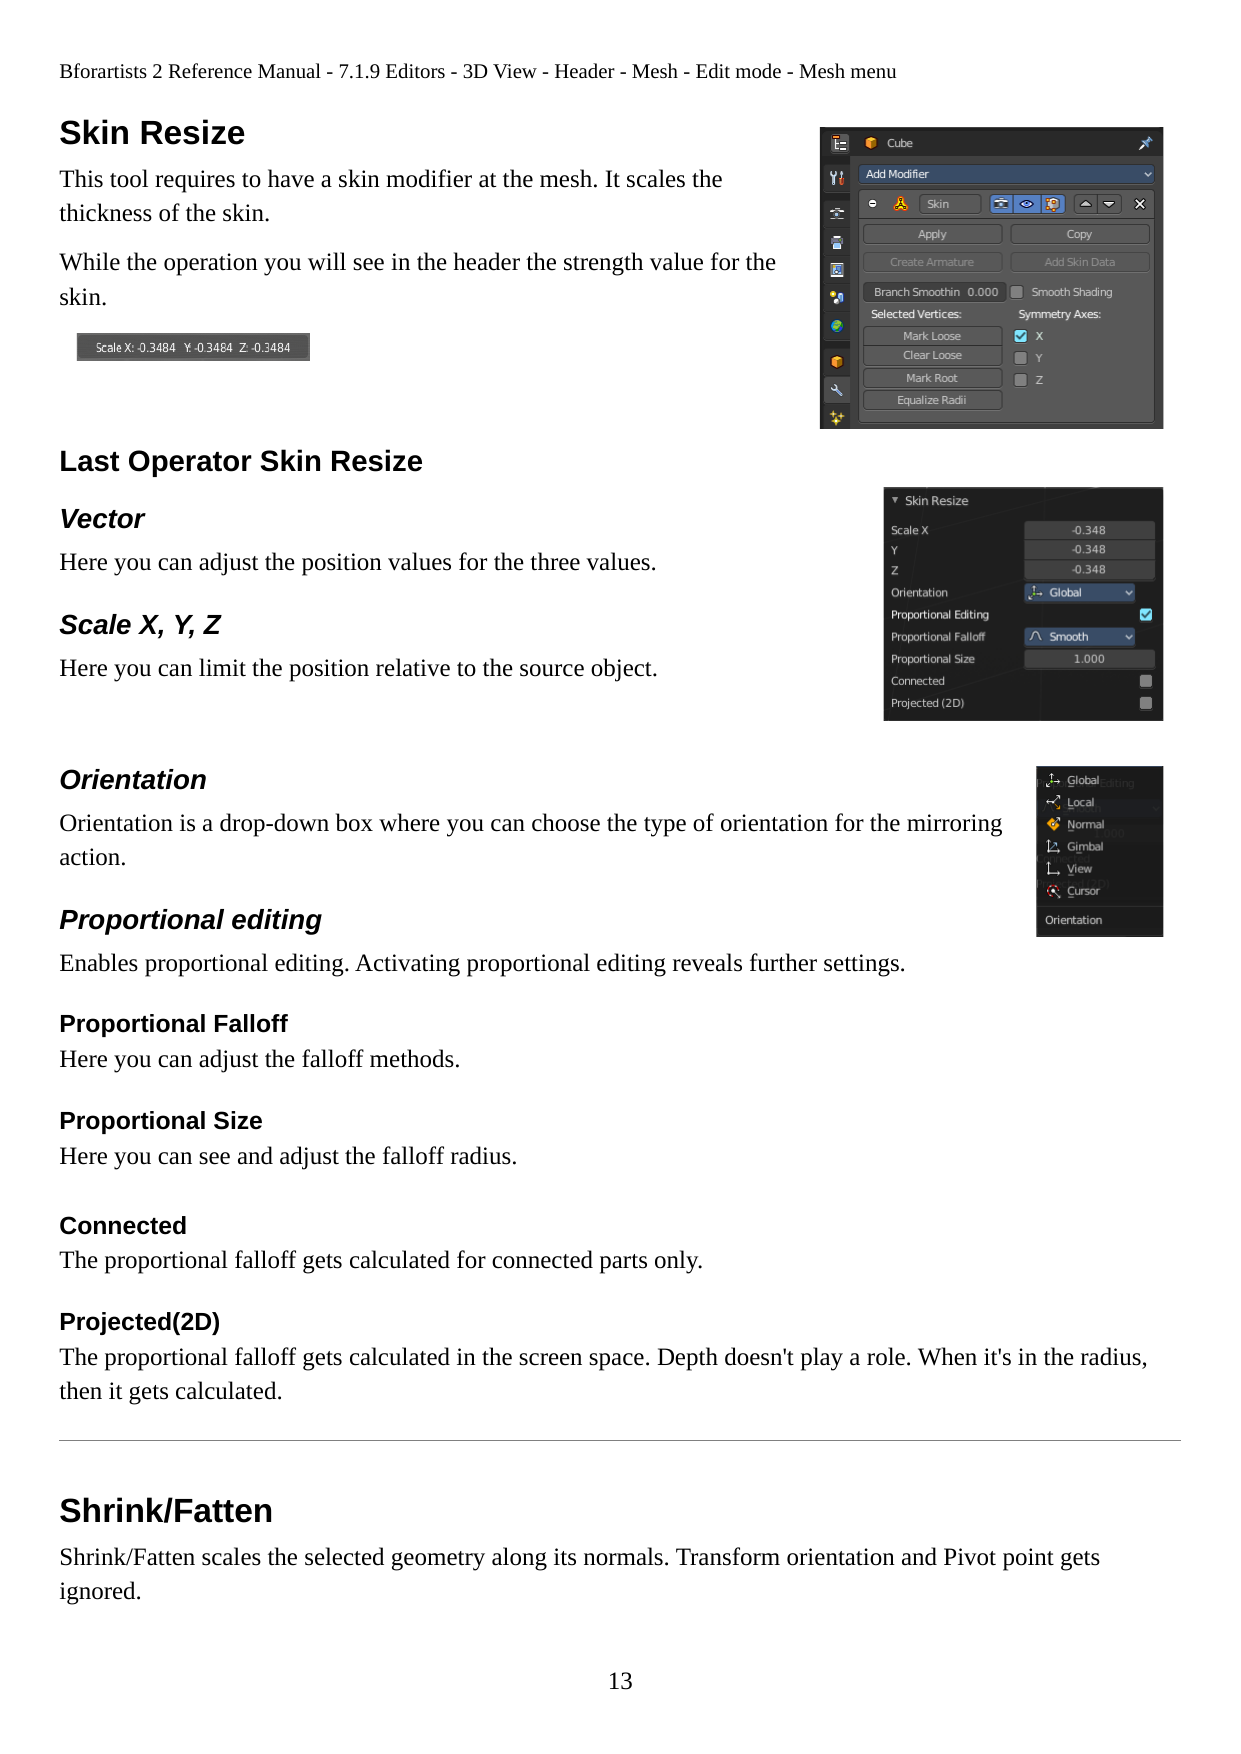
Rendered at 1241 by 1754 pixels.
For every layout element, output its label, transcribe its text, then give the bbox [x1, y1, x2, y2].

text This tool requires to have a skin modifier at the mesh. It scales the thickness of the skin. [59, 164, 819, 227]
subtitle Scale X, Y, Z [59, 608, 883, 640]
subtitle Last Operator Skin Resize [59, 443, 1181, 477]
picture [1036, 766, 1164, 937]
subtitle Vector [59, 502, 883, 534]
subtitle Skin Resize [59, 113, 1181, 151]
text Enables proportional editing. Activating proportional editing reveals further settings. [59, 948, 1181, 977]
picture [883, 487, 1164, 721]
subtitle [1164, 502, 1181, 534]
text While the operation you will see in the header the strength value for the skin. [59, 247, 819, 311]
text Orientation is a drop-down box where you can choose the type of orientation for the mirroring action. [59, 808, 1036, 871]
text Here you can adjust the falloff methods. [59, 1044, 1181, 1073]
text The proportional falloff gets calculated in the screen space. Depth doesn't play a role. When it's in the radius, then it gets calculated. [59, 1342, 1181, 1405]
subtitle Connected [59, 1211, 1181, 1239]
subtitle Shrink/Fatten [59, 1490, 1181, 1529]
subtitle [1164, 904, 1181, 936]
text Here you can limit the position relative to the source object. [59, 653, 883, 681]
subtitle Proportional editing [59, 904, 1036, 936]
text Shrink/Fatten scales the selected geometry along its normals. Transform orientation and Pivot point gets ignored. [59, 1542, 1181, 1605]
subtitle Proportional Size [59, 1106, 1181, 1134]
picture [76, 333, 310, 361]
subtitle Proportional Falloff [59, 1009, 1181, 1038]
subtitle Orientation [59, 763, 1181, 795]
text The proportional falloff gets calculated for connected parts only. [59, 1246, 1181, 1274]
text Here you can adjust the position values for the three values. [59, 547, 883, 575]
text Here you can see and adjust the falloff radius. [59, 1141, 1181, 1169]
picture [819, 127, 1164, 429]
subtitle [1164, 608, 1181, 640]
subtitle Projected(2D) [59, 1307, 1181, 1336]
